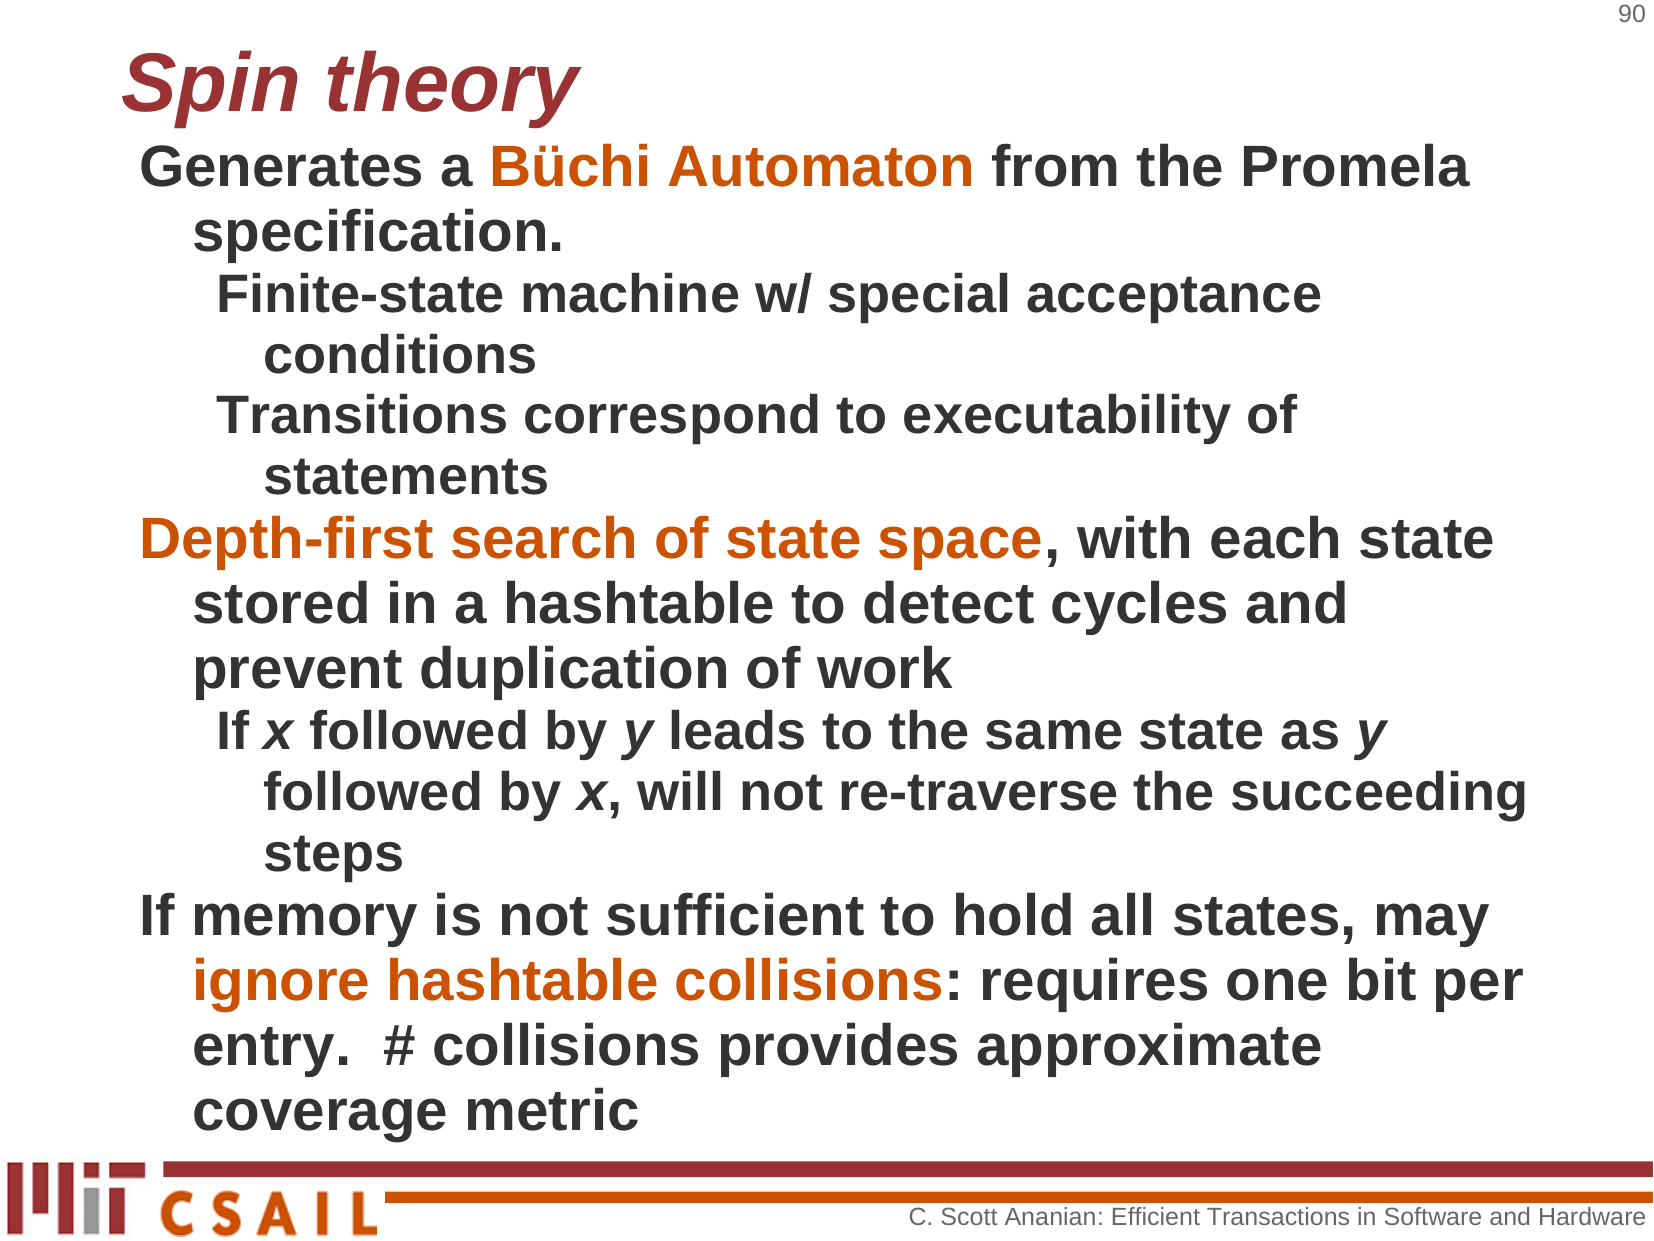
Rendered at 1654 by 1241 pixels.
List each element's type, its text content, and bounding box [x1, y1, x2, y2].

title Spin theory [121, 26, 1534, 133]
picture [0, 1155, 377, 1237]
list Generates a Büchi Automaton from the Promela specification. Finite-state machine w/ special acceptance conditions Transitions correspond to executability of statements Depth-first search of state space, with each state stored in a hashtable to detect cycles and prevent duplication of work If x followed by y leads to the same state as y followed by x, will not re-traverse the succeeding steps If memory is not sufficient to hold all states, may ignore hashtable collisions: requires one bit per entry. # collisions provides approximate coverage metric [121, 133, 1561, 1143]
